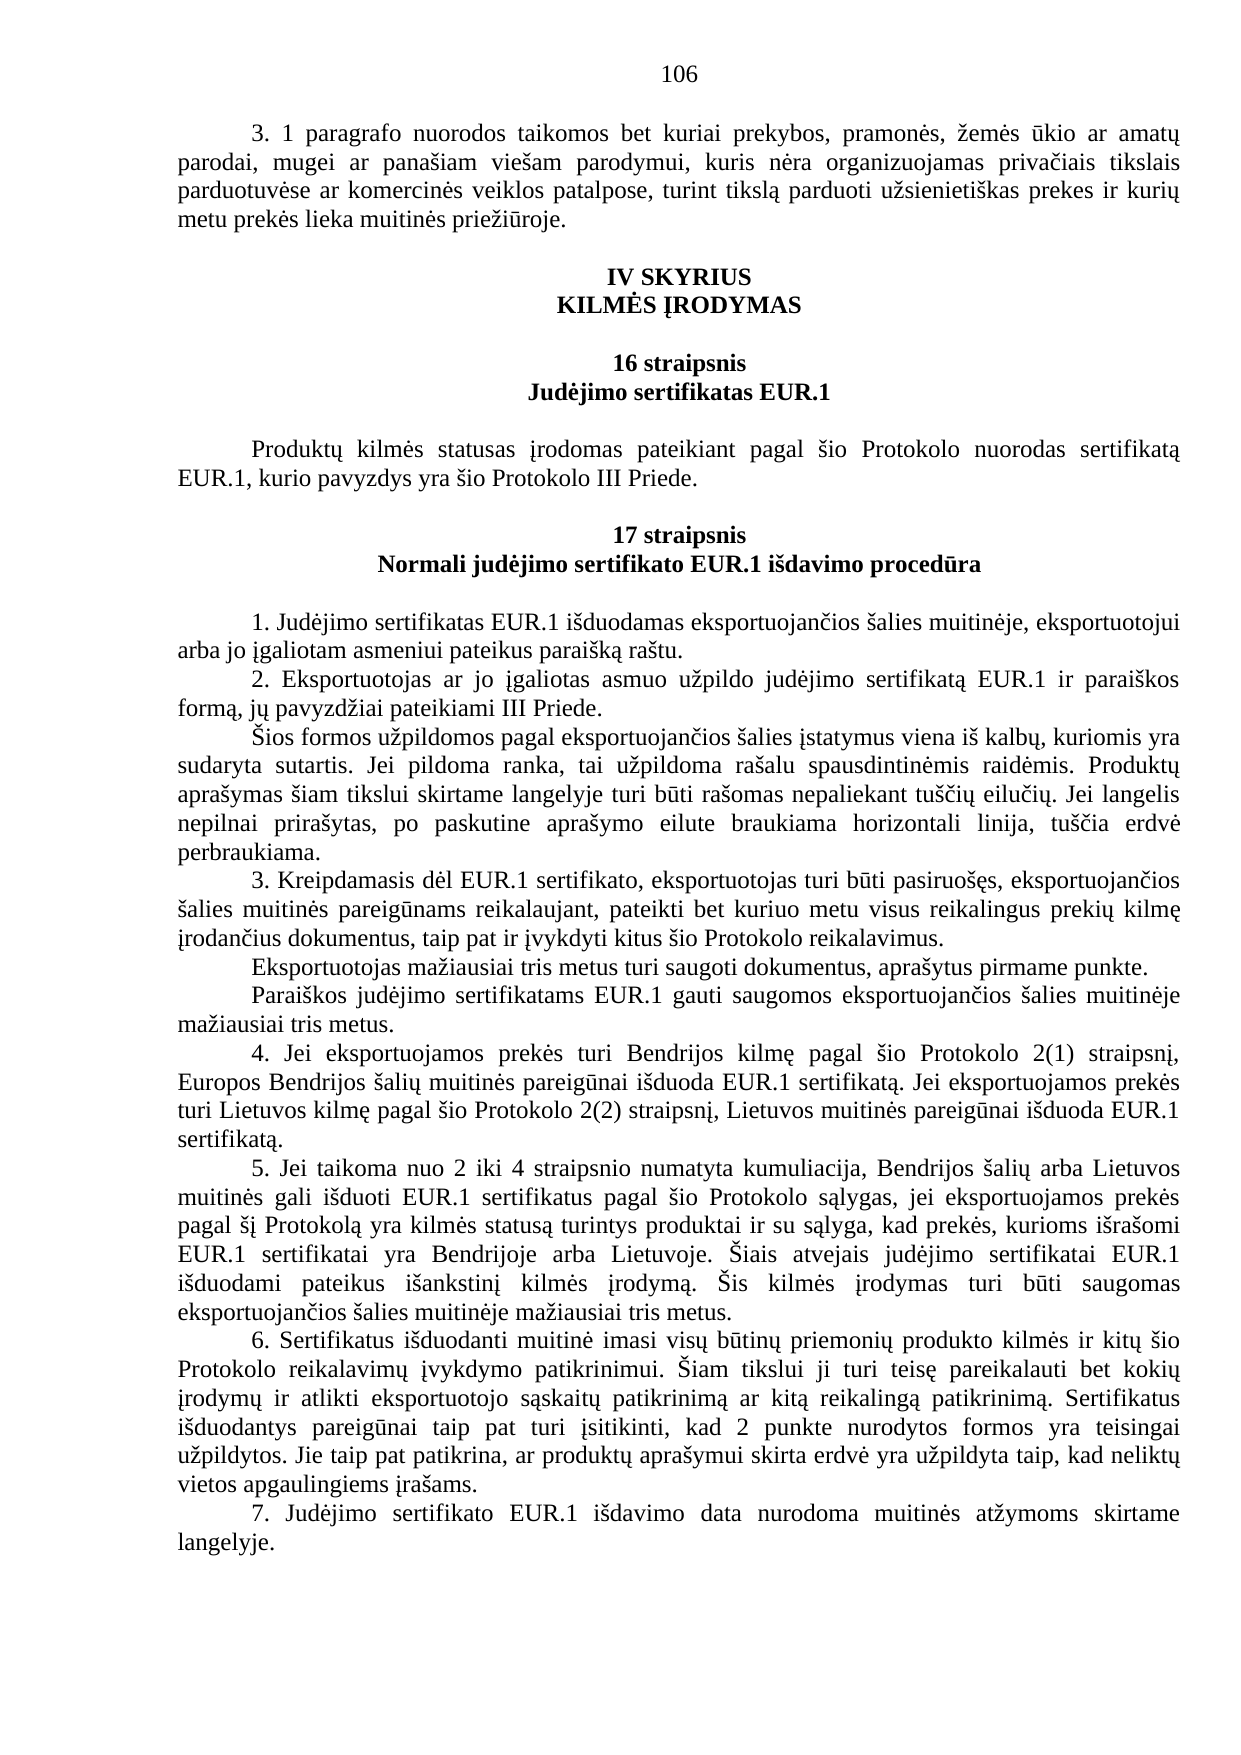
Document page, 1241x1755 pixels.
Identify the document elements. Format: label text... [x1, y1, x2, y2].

text 4. Jei eksportuojamos prekės turi Bendrijos kilmę pagal šio Protokolo 2(1) straipsnį, Europos Bendrijos šalių muitinės pareigūnai išduoda EUR.1 sertifikatą. Jei eksportuojamos prekės turi Lietuvos kilmę pagal šio Protokolo 2(2) straipsnį, Lietuvos muitinės pareigūnai išduoda EUR.1 sertifikatą. [177, 1038, 1181, 1153]
text 2. Eksportuotojas ar jo įgaliotas asmuo užpildo judėjimo sertifikatą EUR.1 ir paraiškos formą, jų pavyzdžiai pateikiami III Priede. [177, 664, 1181, 722]
text IV SKYRIUS [177, 262, 1181, 291]
text KILMĖS ĮRODYMAS [177, 291, 1181, 319]
text Judėjimo sertifikatas EUR.1 [177, 377, 1181, 406]
text 5. Jei taikoma nuo 2 iki 4 straipsnio numatyta kumuliacija, Bendrijos šalių arba Lietuvos muitinės gali išduoti EUR.1 sertifikatus pagal šio Protokolo sąlygas, jei eksportuojamos prekės pagal šį Protokolą yra kilmės statusą turintys produktai ir su sąlyga, kad prekės, kurioms išrašomi EUR.1 sertifikatai yra Bendrijoje arba Lietuvoje. Šiais atvejais judėjimo sertifikatai EUR.1 išduodami pateikus išankstinį kilmės įrodymą. Šis kilmės įrodymas turi būti saugomas eksportuojančios šalies muitinėje mažiausiai tris metus. [177, 1153, 1181, 1326]
text 17 straipsnis [177, 521, 1181, 549]
text Produktų kilmės statusas įrodomas pateikiant pagal šio Protokolo nuorodas sertifikatą EUR.1, kurio pavyzdys yra šio Protokolo III Priede. [177, 434, 1181, 492]
text Eksportuotojas mažiausiai tris metus turi saugoti dokumentus, aprašytus pirmame punkte. [177, 952, 1181, 981]
text 3. Kreipdamasis dėl EUR.1 sertifikato, eksportuotojas turi būti pasiruošęs, eksportuojančios šalies muitinės pareigūnams reikalaujant, pateikti bet kuriuo metu visus reikalingus prekių kilmę įrodančius dokumentus, taip pat ir įvykdyti kitus šio Protokolo reikalavimus. [177, 866, 1181, 952]
text 6. Sertifikatus išduodanti muitinė imasi visų būtinų priemonių produkto kilmės ir kitų šio Protokolo reikalavimų įvykdymo patikrinimui. Šiam tikslui ji turi teisę pareikalauti bet kokių įrodymų ir atlikti eksportuotojo sąskaitų patikrinimą ar kitą reikalingą patikrinimą. Sertifikatus išduodantys pareigūnai taip pat turi įsitikinti, kad 2 punkte nurodytos formos yra teisingai užpildytos. Jie taip pat patikrina, ar produktų aprašymui skirta erdvė yra užpildyta taip, kad neliktų vietos apgaulingiems įrašams. [177, 1326, 1181, 1498]
text 7. Judėjimo sertifikato EUR.1 išdavimo data nurodoma muitinės atžymoms skirtame langelyje. [177, 1498, 1181, 1556]
text Normali judėjimo sertifikato EUR.1 išdavimo procedūra [177, 549, 1181, 578]
text Paraiškos judėjimo sertifikatams EUR.1 gauti saugomos eksportuojančios šalies muitinėje mažiausiai tris metus. [177, 981, 1181, 1038]
text 1. Judėjimo sertifikatas EUR.1 išduodamas eksportuojančios šalies muitinėje, eksportuotojui arba jo įgaliotam asmeniui pateikus paraišką raštu. [177, 607, 1181, 664]
text 3. 1 paragrafo nuorodos taikomos bet kuriai prekybos, pramonės, žemės ūkio ar amatų parodai, mugei ar panašiam viešam parodymui, kuris nėra organizuojamas privačiais tikslais parduotuvėse ar komercinės veiklos patalpose, turint tikslą parduoti užsienietiškas prekes ir kurių metu prekės lieka muitinės priežiūroje. [177, 118, 1181, 233]
text Šios formos užpildomos pagal eksportuojančios šalies įstatymus viena iš kalbų, kuriomis yra sudaryta sutartis. Jei pildoma ranka, tai užpildoma rašalu spausdintinėmis raidėmis. Produktų aprašymas šiam tikslui skirtame langelyje turi būti rašomas nepaliekant tuščių eilučių. Jei langelis nepilnai prirašytas, po paskutine aprašymo eilute braukiama horizontali linija, tuščia erdvė perbraukiama. [177, 722, 1181, 866]
text 16 straipsnis [177, 348, 1181, 377]
